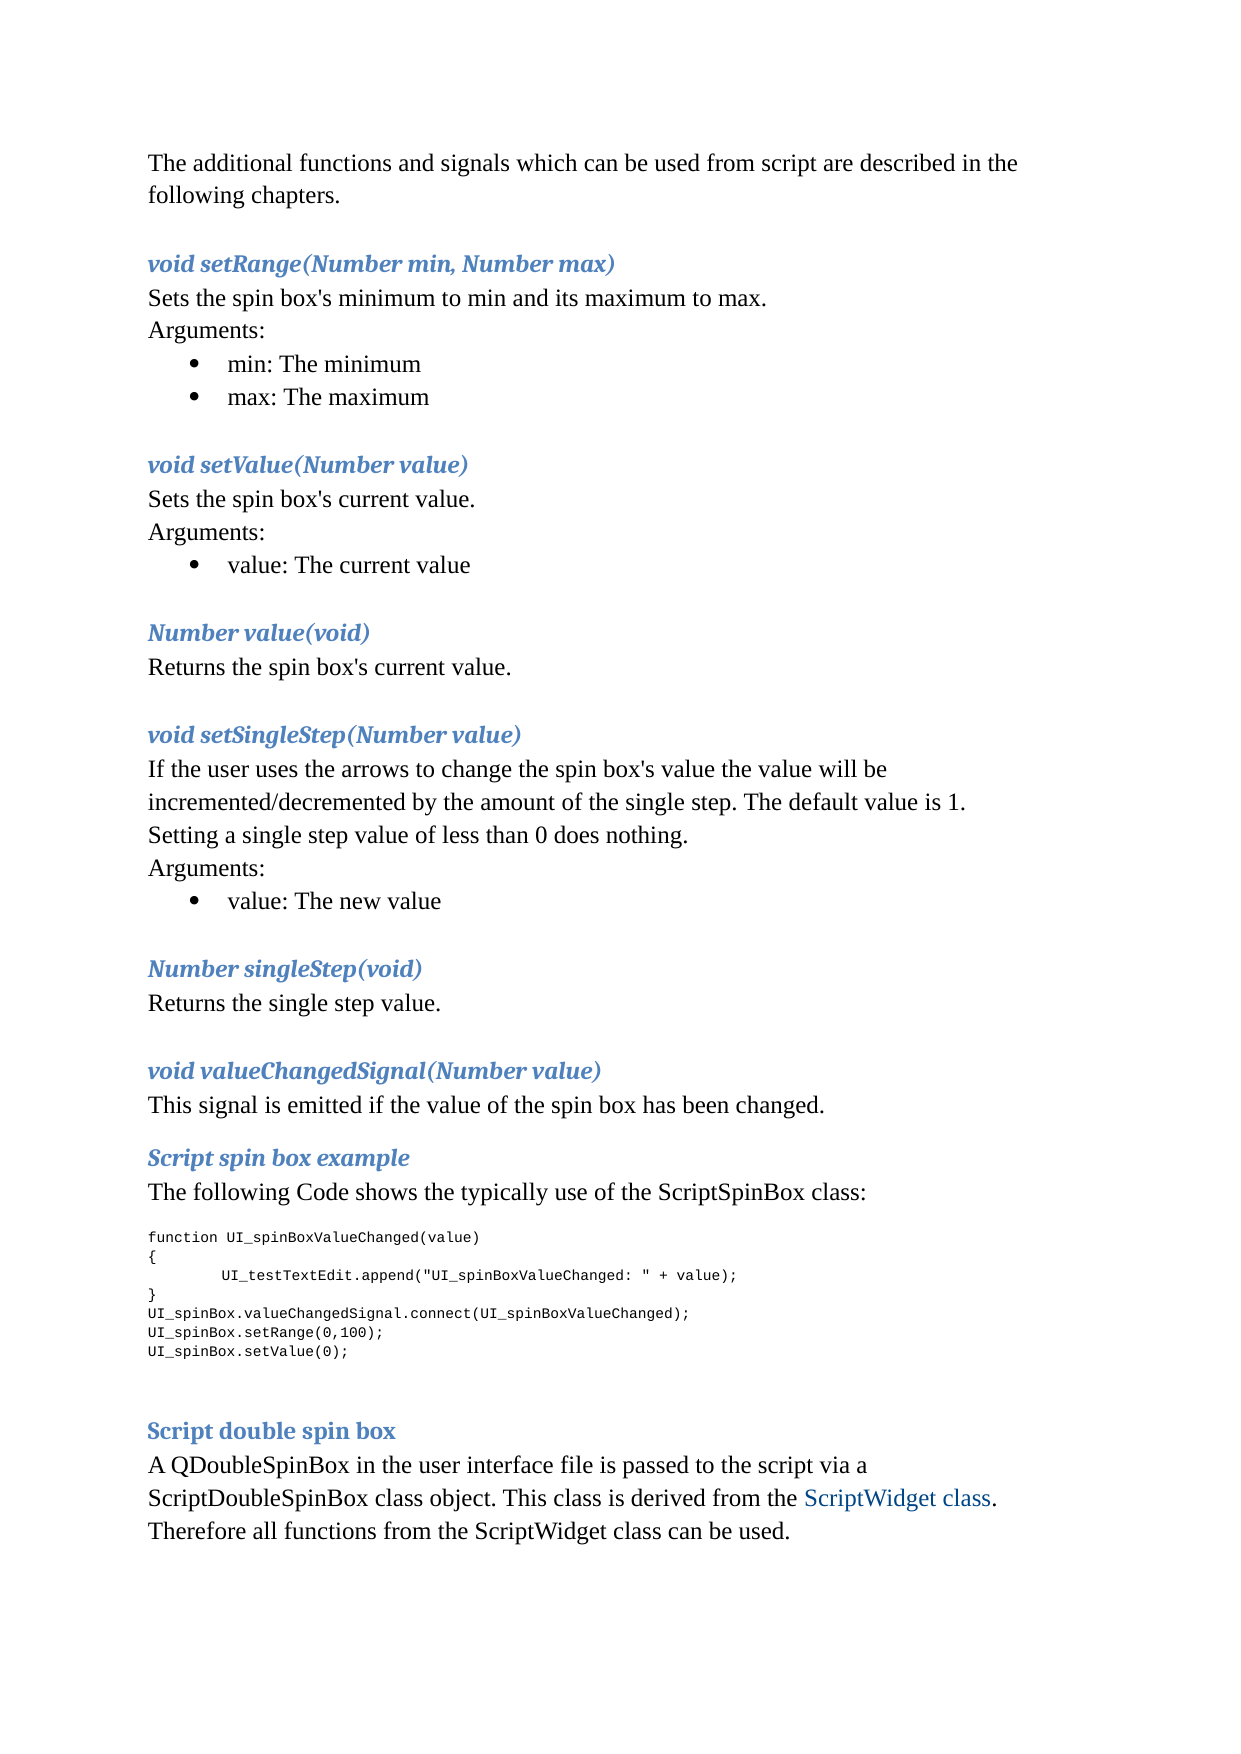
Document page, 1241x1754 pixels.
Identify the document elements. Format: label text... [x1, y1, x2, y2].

text Returns the spin box's current value. [148, 652, 1093, 680]
text incremented/decremented by the amount of the single step. The default value is 1. [148, 787, 1093, 815]
text function UI_spinBoxValueChanged(value) [148, 1230, 1093, 1247]
list value: The current value [190, 550, 1093, 578]
text Arguments: [148, 853, 1093, 881]
text } [148, 1287, 1093, 1304]
text { [148, 1249, 1093, 1266]
text The following Code shows the typically use of the ScriptSpinBox class: [148, 1177, 1093, 1205]
text UI_testTextEdit.append("UI_spinBoxValueChanged: " + value); [148, 1268, 1093, 1285]
list min: The minimum [190, 349, 1093, 377]
text Arguments: [148, 517, 1093, 545]
list value: The new value [190, 886, 1093, 914]
text Sets the spin box's current value. [148, 484, 1093, 512]
subtitle Number value(void) [148, 619, 1093, 647]
text This signal is emitted if the value of the spin box has been changed. [148, 1090, 1093, 1118]
text UI_spinBox.setValue(0); [148, 1344, 1093, 1361]
text A QDoubleSpinBox in the user interface file is passed to the script via a ScriptDoubleSpinBox class object. This class is derived from the ScriptWidget class. Therefore all functions from the ScriptWidget class can be used. [148, 1450, 1093, 1545]
text The additional functions and signals which can be used from script are described in the following chapters. [148, 148, 1093, 209]
text Returns the single step value. [148, 988, 1093, 1016]
text UI_spinBox.setRange(0,100); [148, 1325, 1093, 1342]
text Sets the spin box's minimum to min and its maximum to max. [148, 283, 1093, 311]
list max: The maximum [190, 382, 1093, 410]
subtitle Script spin box example [148, 1143, 1093, 1172]
subtitle void setSingleStep(Number value) [148, 721, 1093, 749]
text Arguments: [148, 316, 1093, 344]
subtitle Script double spin box [148, 1417, 1093, 1446]
subtitle Number singleStep(void) [148, 955, 1093, 983]
text Setting a single step value of less than 0 does nothing. [148, 820, 1093, 848]
text UI_spinBox.valueChangedSignal.connect(UI_spinBoxValueChanged); [148, 1306, 1093, 1323]
subtitle void valueChangedSignal(Number value) [148, 1057, 1093, 1085]
text If the user uses the arrows to change the spin box's value the value will be [148, 754, 1093, 782]
subtitle void setRange(Number min, Number max) [148, 249, 1093, 278]
subtitle void setValue(Number value) [148, 451, 1093, 479]
